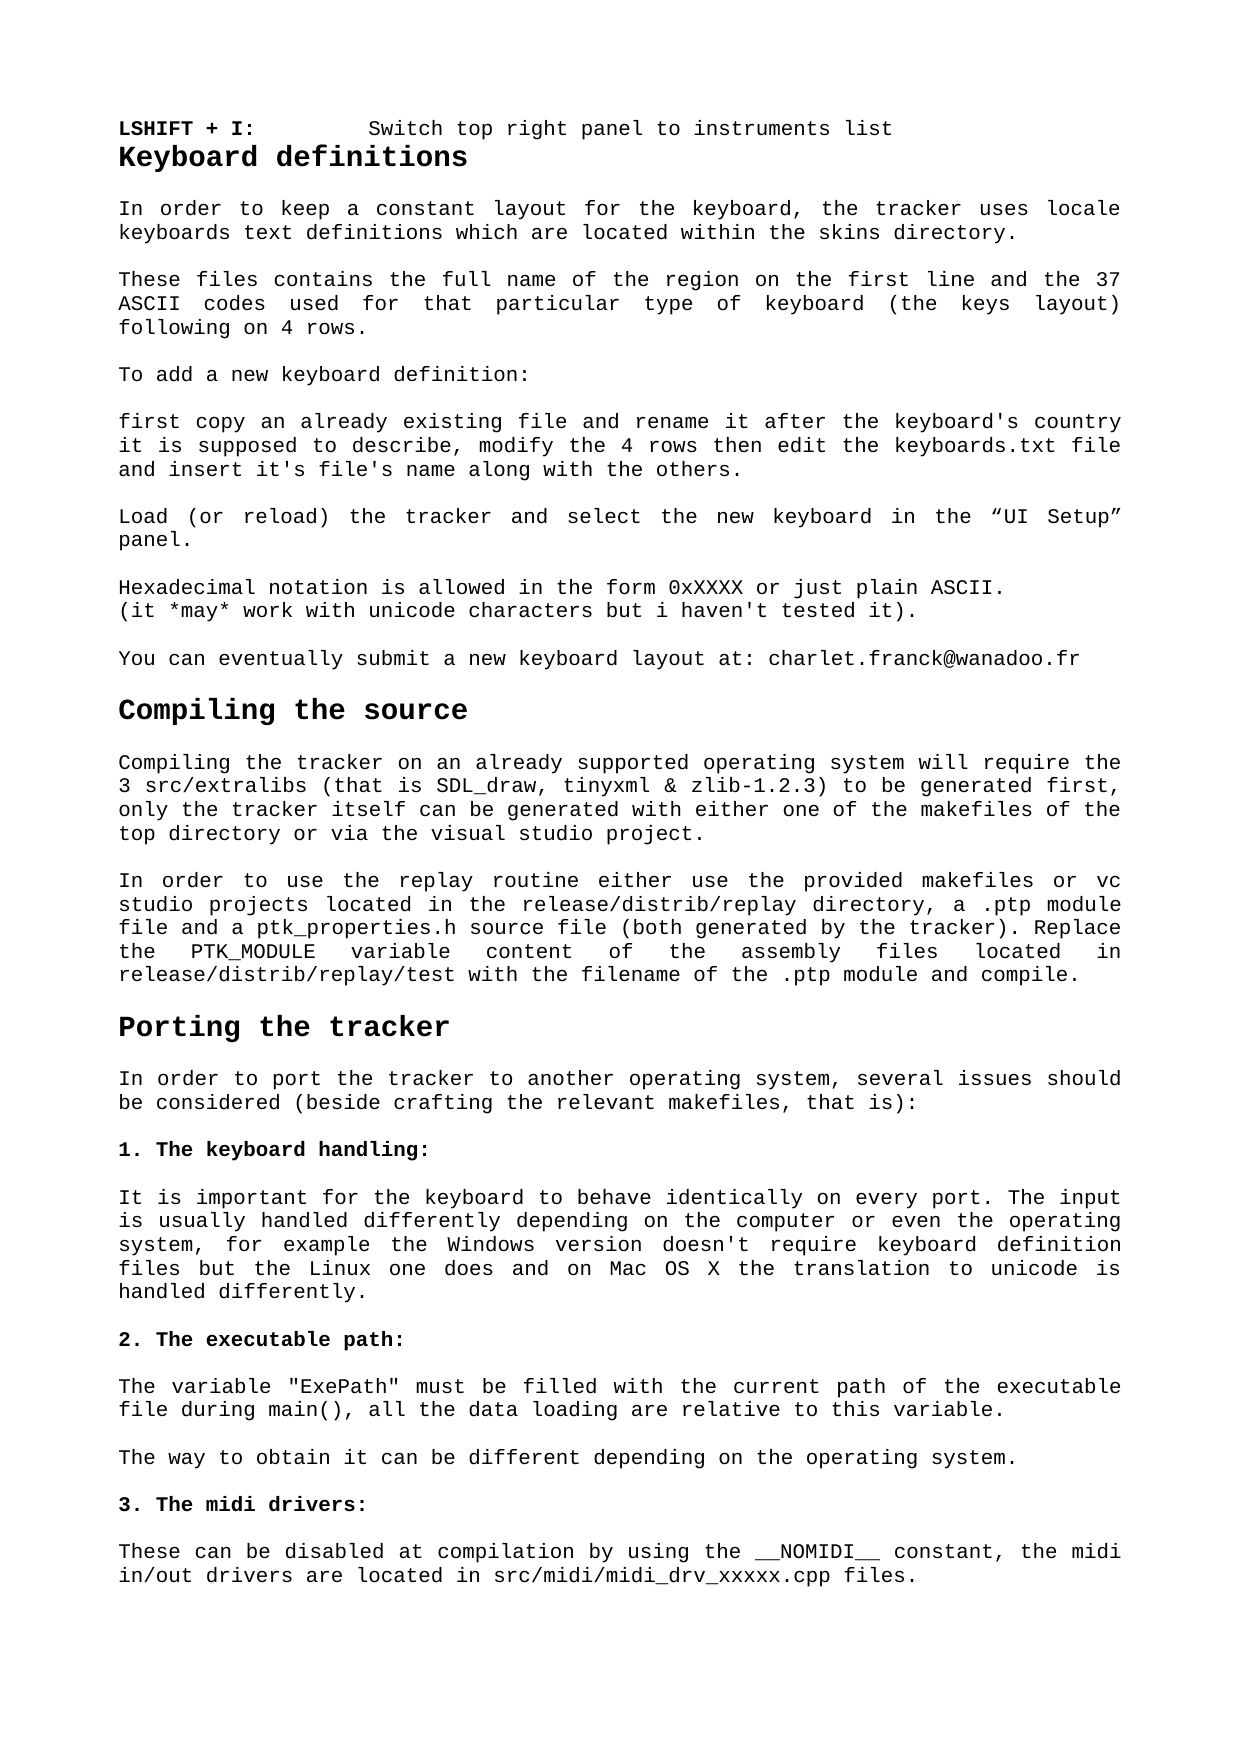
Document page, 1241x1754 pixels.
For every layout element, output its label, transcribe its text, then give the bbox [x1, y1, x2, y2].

text In order to use the replay routine either use the provided makefiles or vc studio projects located in the release/distrib/replay directory, a .ptp module file and a ptk_properties.h source file (both generated by the tracker). Replace the PTK_MODULE variable content of the assembly files located in release/distrib/replay/test with the filename of the .ptp module and compile. [118, 870, 1122, 988]
text In order to keep a constant layout for the keyboard, the tracker uses locale keyboards text definitions which are located within the skins directory. [118, 198, 1122, 246]
text 2. The executable path: [118, 1328, 1122, 1352]
text LSHIFT + I: Switch top right panel to instruments list [118, 118, 1122, 142]
text Load (or reload) the tracker and select the new keyboard in the “UI Setup” panel. [118, 506, 1122, 553]
text The way to obtain it can be different depending on the operating system. [118, 1447, 1122, 1470]
text 3. The midi drivers: [118, 1494, 1122, 1518]
text Compiling the tracker on an already supported operating system will require the 3 src/extralibs (that is SDL_draw, tinyxml & zlib-1.2.3) to be generated first, only the tracker itself can be generated with either one of the makefiles of the top directory or via the visual studio project. [118, 752, 1122, 846]
text You can eventually submit a new keyboard layout at: charlet.franck@wanadoo.fr [118, 648, 1122, 671]
text Hexadecimal notation is allowed in the form 0xXXXX or just plain ASCII. [118, 577, 1122, 600]
text These files contains the full name of the region on the first line and the 37 ASCII codes used for that particular type of keyboard (the keys layout) following on 4 rows. [118, 269, 1122, 340]
text Keyboard definitions [118, 142, 1122, 175]
text first copy an already existing file and rename it after the keyboard's country it is supposed to describe, modify the 4 rows then edit the keyboards.txt file and insert it's file's name along with the others. [118, 411, 1122, 482]
text These can be disabled at compilation by using the __NOMIDI__ constant, the midi in/out drivers are located in src/midi/midi_drv_xxxxx.cpp files. [118, 1541, 1122, 1589]
text Compiling the source [118, 695, 1122, 728]
text 1. The keyboard handling: [118, 1139, 1122, 1163]
text In order to port the tracker to another operating system, several issues should be considered (beside crafting the relevant makefiles, that is): [118, 1068, 1122, 1116]
text Porting the tracker [118, 1012, 1122, 1045]
text To add a new keyboard definition: [118, 364, 1122, 388]
text The variable "ExePath" must be filled with the current path of the executable file during main(), all the data loading are relative to this variable. [118, 1376, 1122, 1423]
text It is important for the keyboard to behave identically on every port. The input is usually handled differently depending on the computer or even the operating system, for example the Windows version doesn't require keyboard definition files but the Linux one does and on Mac OS X the translation to unicode is handled differently. [118, 1187, 1122, 1305]
text (it *may* work with unicode characters but i haven't tested it). [118, 600, 1122, 624]
